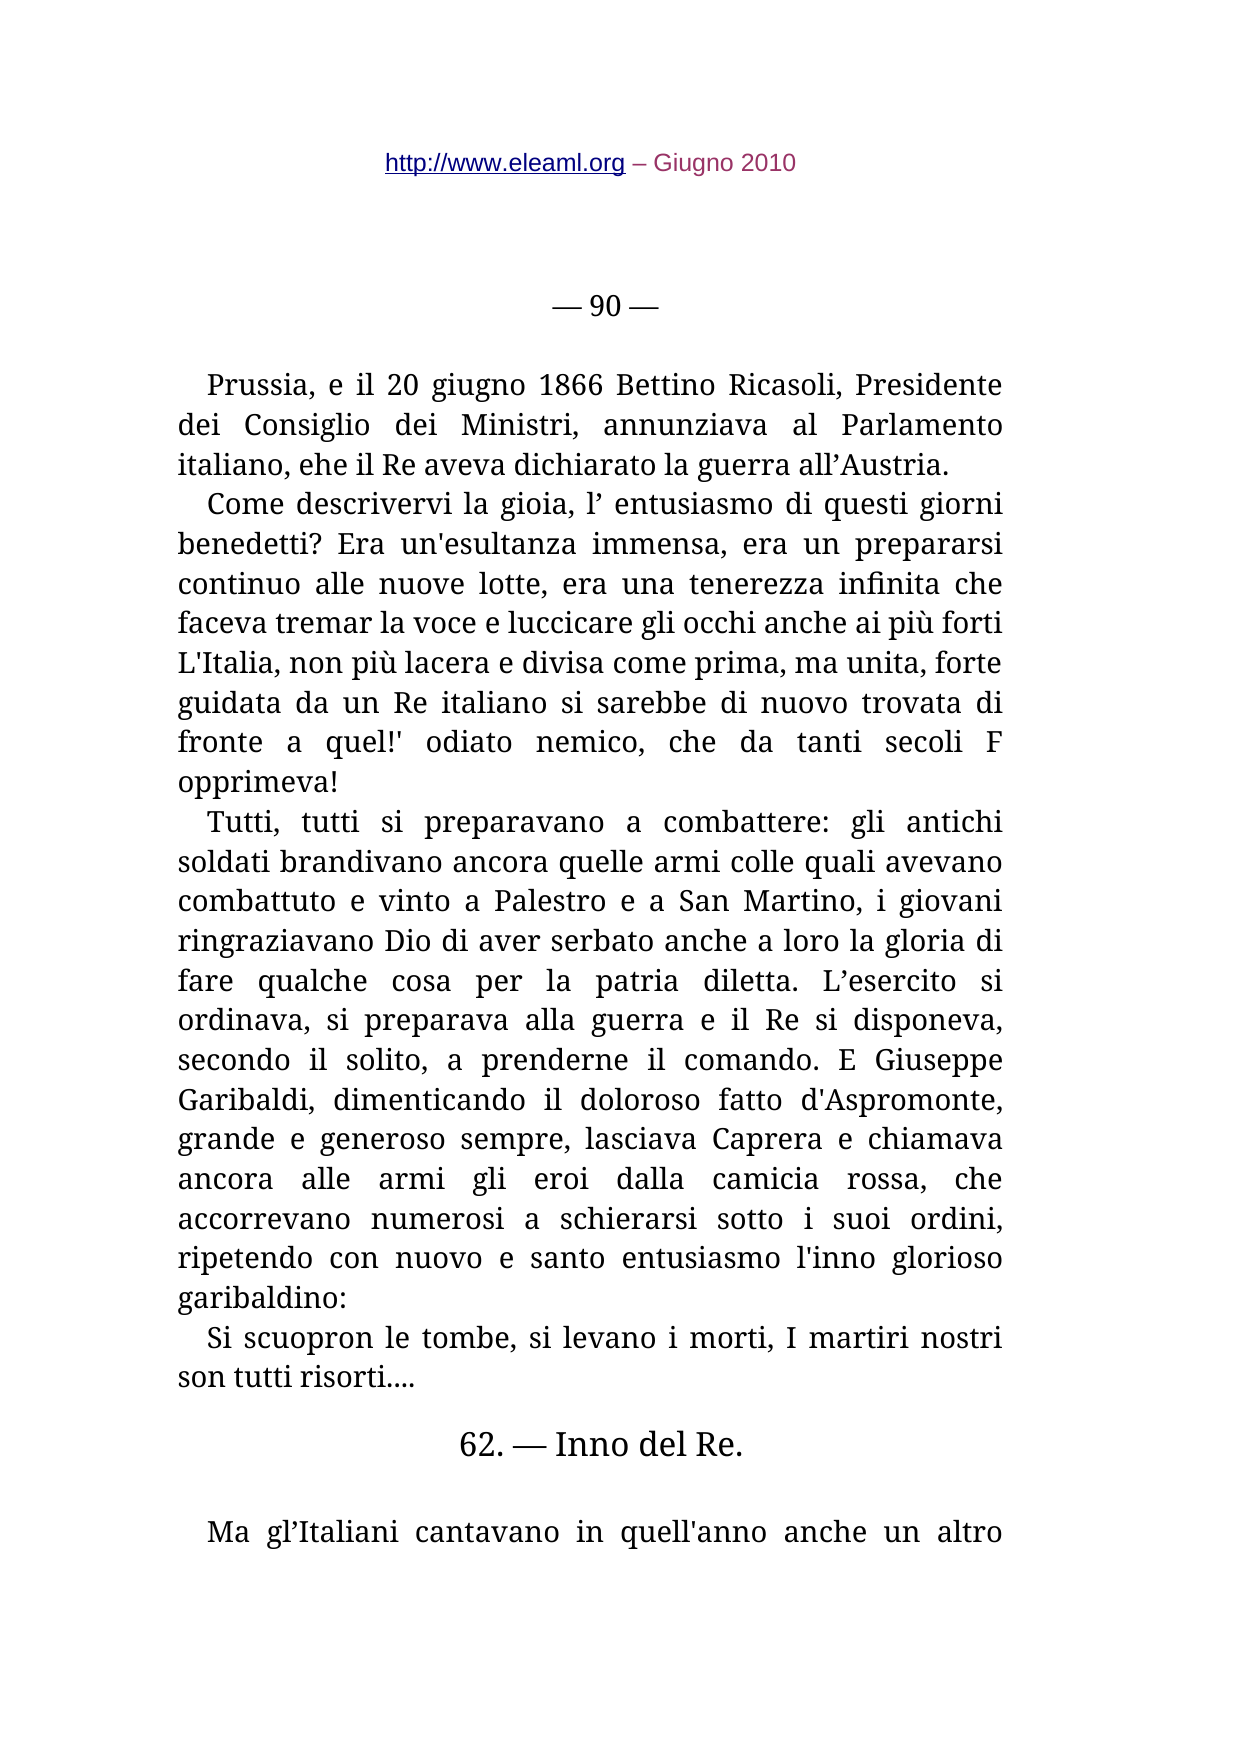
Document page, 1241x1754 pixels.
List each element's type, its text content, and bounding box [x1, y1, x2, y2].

text — 90 — [177, 285, 1004, 325]
text Come descrivervi la gioia, l’ entusiasmo di questi giorni benedetti? Era un'esultanza immensa, era un prepararsi continuo alle nuove lotte, era una tenerezza infinita che faceva tremar la voce e luccicare gli occhi anche ai più forti L'Italia, non più lacera e divisa come prima, ma unita, forte guidata da un Re italiano si sarebbe di nuovo trovata di fronte a quel!' odiato nemico, che da tanti secoli F opprimeva! [177, 484, 1004, 801]
text Tutti, tutti si preparavano a combattere: gli antichi soldati brandivano ancora quelle armi colle quali avevano combattuto e vinto a Palestro e a San Martino, i giovani ringraziavano Dio di aver serbato anche a loro la gloria di fare qualche cosa per la patria diletta. L’esercito si ordinava, si preparava alla guerra e il Re si disponeva, secondo il solito, a prenderne il comando. E Giuseppe Garibaldi, dimenticando il doloroso fatto d'Aspromonte, grande e generoso sempre, lasciava Caprera e chiamava ancora alle armi gli eroi dalla camicia rossa, che accorrevano numerosi a schierarsi sotto i suoi ordini, ripetendo con nuovo e santo entusiasmo l'inno glorioso garibaldino: [177, 801, 1004, 1317]
text Ma gl’Italiani cantavano in quell'anno anche un altro [177, 1511, 1004, 1551]
text Si scuopron le tombe, si levano i morti, I martiri nostri son tutti risorti.... [177, 1317, 1004, 1396]
text Prussia, e il 20 giugno 1866 Bettino Ricasoli, Presidente dei Consiglio dei Ministri, annunziava al Parlamento italiano, ehe il Re aveva dichiarato la guerra all’Austria. [177, 364, 1004, 484]
text 62. — Inno del Re. [177, 1420, 1004, 1466]
